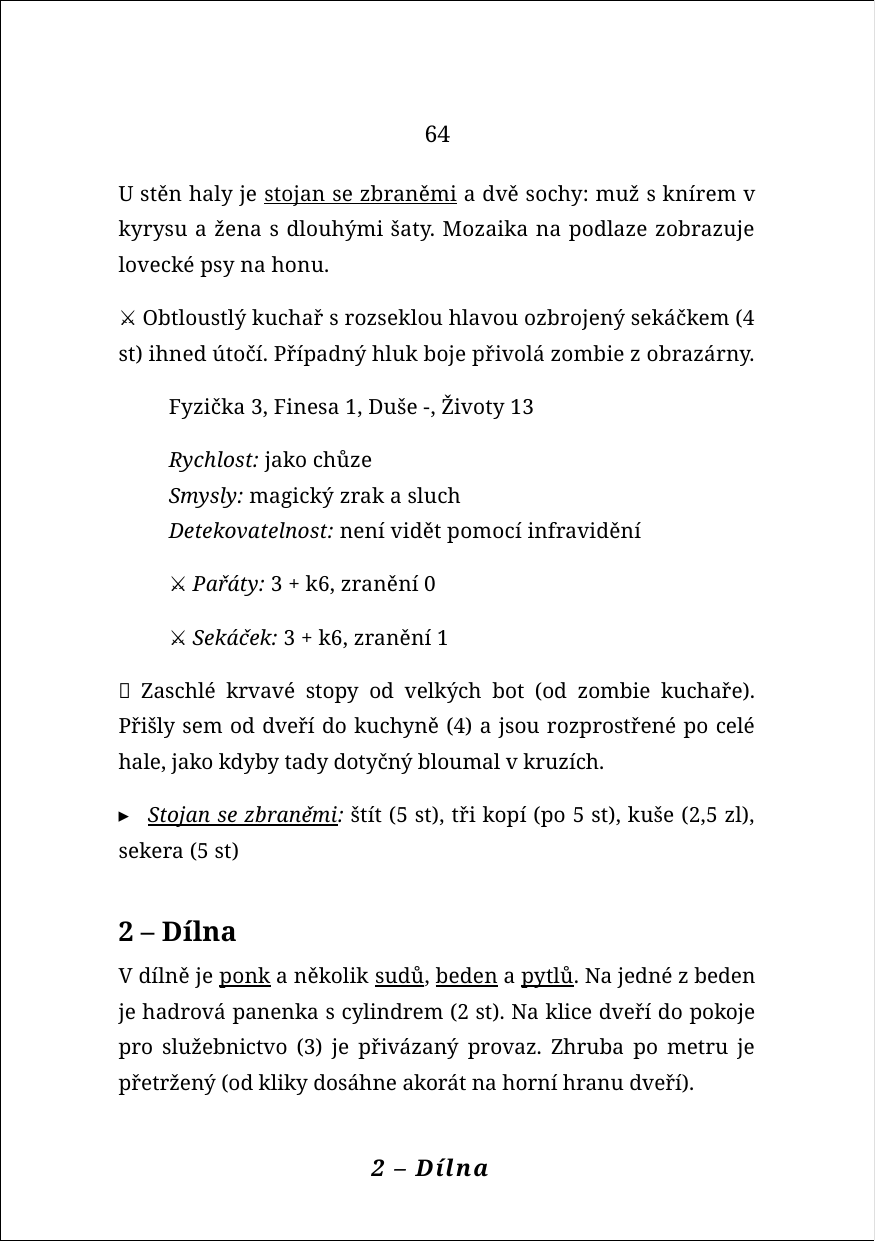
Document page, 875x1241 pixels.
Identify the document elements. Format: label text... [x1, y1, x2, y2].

subtitle 2 – Dílna [118, 913, 756, 949]
text Rychlost: jako chůze [168, 445, 756, 474]
text ⚔ Pařáty: 3 + k6, zranění 0 [168, 569, 756, 598]
text Fyzička 3, Finesa 1, Duše -, Životy 13 [168, 392, 756, 420]
text ▸ Stojan se zbraněmi: štít (5 st), tři kopí (po 5 st), kuše (2,5 zl), sekera (5 st) [118, 800, 756, 864]
text ⚔ Sekáček: 3 + k6, zranění 1 [168, 623, 756, 651]
text Detekovatelnost: není vidět pomocí infravidění [168, 516, 756, 545]
text Smysly: magický zrak a sluch [168, 481, 756, 509]
text V dílně je ponk a několik sudů, beden a pytlů. Na jedné z beden je hadrová panenka s cylindrem (2 st). Na klice dveří do pokoje pro služebnictvo (3) je přivázaný provaz. Zhruba po metru je přetržený (od kliky dosáhne akorát na horní hranu dveří). [118, 961, 756, 1096]
text U stěn haly je stojan se zbraněmi a dvě sochy: muž s knírem v kyrysu a žena s dlouhými šaty. Mozaika na podlaze zobrazuje lovecké psy na honu. [118, 179, 756, 278]
text 👣 Zaschlé krvavé stopy od velkých bot (od zombie kuchaře). Přišly sem od dveří do kuchyně (4) a jsou rozprostřené po celé hale, jako kdyby tady dotyčný bloumal v kruzích. [118, 676, 756, 775]
text ⚔ Obtloustlý kuchař s rozseklou hlavou ozbrojený sekáčkem (4 st) ihned útočí. Případný hluk boje přivolá zombie z obrazárny. [118, 303, 756, 367]
